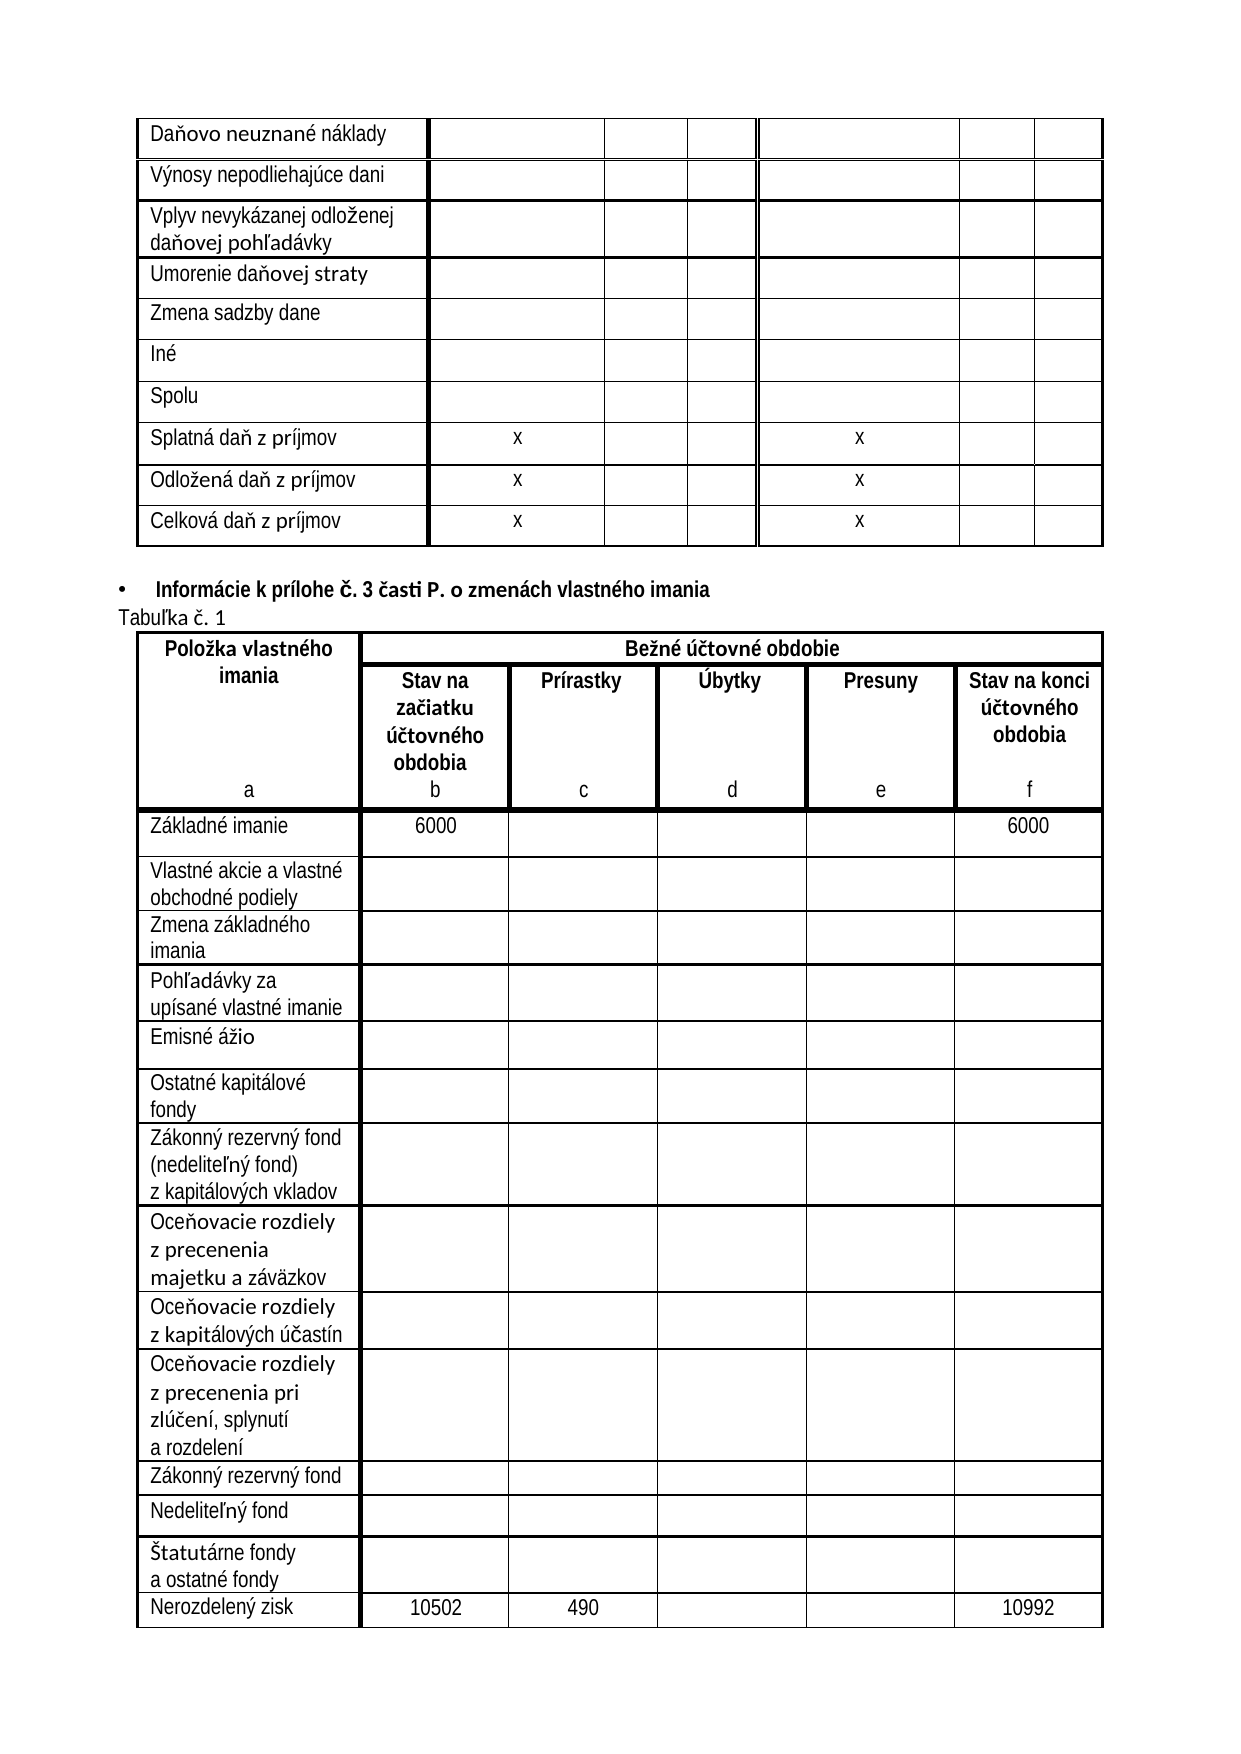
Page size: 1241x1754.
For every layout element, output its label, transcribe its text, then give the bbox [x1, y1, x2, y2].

table_cell [658, 1462, 806, 1494]
table_cell [688, 202, 755, 256]
table_cell Odložená daň z príjmov [139, 466, 426, 505]
table_cell Stav na konci účtovného obdobia [958, 667, 1101, 776]
table_cell [960, 340, 1034, 381]
table_cell [658, 912, 806, 963]
table_cell [509, 1070, 657, 1122]
table_cell [509, 1022, 657, 1068]
table_cell [658, 1207, 806, 1291]
table_cell [688, 119, 755, 158]
table_cell Spolu [139, 382, 426, 422]
table_cell [509, 1462, 657, 1494]
table_cell [363, 1124, 508, 1204]
table_cell [955, 1462, 1101, 1494]
table_cell [955, 1496, 1101, 1535]
table_cell [760, 382, 959, 422]
table_cell [605, 340, 687, 381]
table_cell x [760, 466, 959, 505]
table_cell Prírastky [512, 667, 655, 776]
table_cell [658, 813, 806, 856]
table_cell [807, 1350, 954, 1460]
table_cell Nedeliteľný fond [139, 1496, 358, 1535]
table_cell Nerozdelený zisk [139, 1593, 358, 1627]
table_cell [1035, 202, 1101, 256]
table_cell [807, 966, 954, 1020]
table_cell [955, 1022, 1101, 1068]
table_cell 6000 [955, 813, 1101, 856]
table_cell [605, 119, 687, 158]
table_cell [1035, 119, 1101, 158]
table_cell [605, 423, 687, 464]
table_cell e [809, 776, 953, 807]
table_cell x [431, 506, 604, 545]
table_cell [955, 1538, 1101, 1592]
table_cell Vplyv nevykázanej odloženej daňovej pohľadávky [139, 202, 426, 256]
table_cell [431, 161, 604, 199]
table_cell [760, 202, 959, 256]
table_cell [431, 340, 604, 381]
table_cell Úbytky [660, 667, 804, 776]
table_cell [807, 1070, 954, 1122]
table_cell [807, 912, 954, 963]
table_cell [509, 912, 657, 963]
text Tabuľka č. 1 [118, 603, 1122, 631]
table_cell [807, 1207, 954, 1291]
table_cell 10502 [363, 1594, 508, 1627]
table_cell [688, 466, 755, 505]
table_cell Oceňovacie rozdiely z kapitálových účastín [139, 1292, 358, 1348]
table_cell [363, 858, 508, 910]
table_cell Štatutárne fondy a ostatné fondy [139, 1538, 358, 1592]
table_cell [658, 1350, 806, 1460]
table_cell [1035, 299, 1101, 339]
table_cell [605, 202, 687, 256]
table_cell Presuny [809, 667, 953, 776]
table_cell Iné [139, 340, 426, 381]
table_cell [1035, 259, 1101, 298]
table_cell [955, 858, 1101, 910]
table_cell x [760, 506, 959, 545]
table_cell Základné imanie [139, 813, 358, 856]
table_cell [1035, 466, 1101, 505]
table_cell Zmena základného imania [139, 911, 358, 963]
table_cell [955, 1124, 1101, 1204]
table_cell [955, 1350, 1101, 1460]
table_cell Zákonný rezervný fond [139, 1462, 358, 1494]
table_cell [688, 161, 755, 199]
table_cell [509, 813, 657, 856]
table_cell [509, 1496, 657, 1535]
table_cell [658, 1496, 806, 1535]
table_cell [760, 161, 959, 199]
table_cell [509, 966, 657, 1020]
table_cell [658, 1070, 806, 1122]
table_cell [509, 1293, 657, 1348]
table_cell [431, 382, 604, 422]
table_cell [688, 506, 755, 545]
table_cell c [512, 776, 655, 807]
table_cell [955, 912, 1101, 963]
table_cell Stav na začiatku účtovného obdobia [363, 667, 507, 776]
table_cell [509, 1207, 657, 1291]
table_cell [509, 1124, 657, 1204]
table_cell x [431, 466, 604, 505]
table_cell x [431, 423, 604, 464]
table_cell [807, 1022, 954, 1068]
table_cell a [139, 776, 358, 807]
table_cell [807, 813, 954, 856]
table_cell b [363, 776, 507, 807]
table_cell [658, 1124, 806, 1204]
table_cell [658, 1594, 806, 1627]
table_cell [1035, 506, 1101, 545]
table_cell [807, 1293, 954, 1348]
table_cell [431, 202, 604, 256]
table_cell [760, 299, 959, 339]
table_cell [688, 423, 755, 464]
table_cell Oceňovacie rozdiely z precenenia majetku a záväzkov [139, 1207, 358, 1291]
table_cell Zmena sadzby dane [139, 299, 426, 339]
table_cell Umorenie daňovej straty [139, 259, 426, 298]
table_cell d [660, 776, 804, 807]
list Informácie k prílohe č. 3 časti P. o zmenách vlastného imania [118, 575, 1122, 603]
table_cell [363, 1070, 508, 1122]
table_cell [363, 1496, 508, 1535]
table_cell Zákonný rezervný fond (nedeliteľný fond) z kapitálových vkladov [139, 1124, 358, 1204]
table_cell [509, 1350, 657, 1460]
table_cell [688, 340, 755, 381]
table_cell [509, 1538, 657, 1592]
table_cell [688, 299, 755, 339]
table_cell [807, 1124, 954, 1204]
table_cell [760, 340, 959, 381]
table_cell [760, 119, 959, 158]
table_cell [688, 382, 755, 422]
table_header Bežné účtovné obdobie [363, 634, 1101, 662]
table_cell 10992 [955, 1594, 1101, 1627]
table_cell [363, 1207, 508, 1291]
table_cell Celková daň z príjmov [139, 506, 426, 545]
table_cell 6000 [363, 813, 508, 856]
table_cell [431, 259, 604, 298]
table_cell Daňovo neuznané náklady [139, 119, 426, 158]
table_cell [1035, 423, 1101, 464]
table_cell [807, 1538, 954, 1592]
table_cell [1035, 161, 1101, 199]
table_cell [658, 858, 806, 910]
table_cell [605, 161, 687, 199]
table_cell [955, 1207, 1101, 1291]
table_cell [960, 299, 1034, 339]
table_cell [960, 202, 1034, 256]
table_cell Oceňovacie rozdiely z precenenia pri zlúčení, splynutí a rozdelení [139, 1350, 358, 1460]
table_cell [955, 1070, 1101, 1122]
table_cell [509, 858, 657, 910]
table_cell [960, 161, 1034, 199]
table_cell x [760, 423, 959, 464]
table_cell [363, 966, 508, 1020]
table_cell Výnosy nepodliehajúce dani [139, 161, 426, 199]
table_cell [960, 423, 1034, 464]
table_cell Pohľadávky za upísané vlastné imanie [139, 966, 358, 1020]
table_cell 490 [509, 1594, 657, 1627]
table_cell [363, 1538, 508, 1592]
table_cell [760, 259, 959, 298]
table_cell [960, 119, 1034, 158]
table_cell Vlastné akcie a vlastné obchodné podiely [139, 857, 358, 910]
table_cell [955, 966, 1101, 1020]
table_cell [807, 1462, 954, 1494]
table_cell [960, 466, 1034, 505]
table_cell [605, 259, 687, 298]
table_cell [1035, 382, 1101, 422]
table_cell [658, 1293, 806, 1348]
table_cell [807, 1496, 954, 1535]
table_cell [955, 1293, 1101, 1348]
table_cell [807, 858, 954, 910]
table_cell [658, 966, 806, 1020]
table_cell [431, 299, 604, 339]
table_cell [363, 912, 508, 963]
table_cell [960, 506, 1034, 545]
table_cell [1035, 340, 1101, 381]
table_cell [658, 1538, 806, 1592]
table_cell [363, 1022, 508, 1068]
table_cell [605, 506, 687, 545]
table_cell Ostatné kapitálové fondy [139, 1070, 358, 1122]
table_cell f [958, 776, 1101, 807]
table_header Položka vlastného imania [139, 634, 358, 776]
table_cell [960, 259, 1034, 298]
table_cell [605, 299, 687, 339]
table_cell [431, 119, 604, 158]
table_cell [605, 466, 687, 505]
table_cell [363, 1462, 508, 1494]
table_cell [363, 1350, 508, 1460]
table_cell Splatná daň z príjmov [139, 423, 426, 464]
table_cell [605, 382, 687, 422]
table_cell [960, 382, 1034, 422]
table_cell [658, 1022, 806, 1068]
table_cell [688, 259, 755, 298]
table_cell [807, 1594, 954, 1627]
table_cell Emisné ážio [139, 1022, 358, 1068]
table_cell [363, 1293, 508, 1348]
